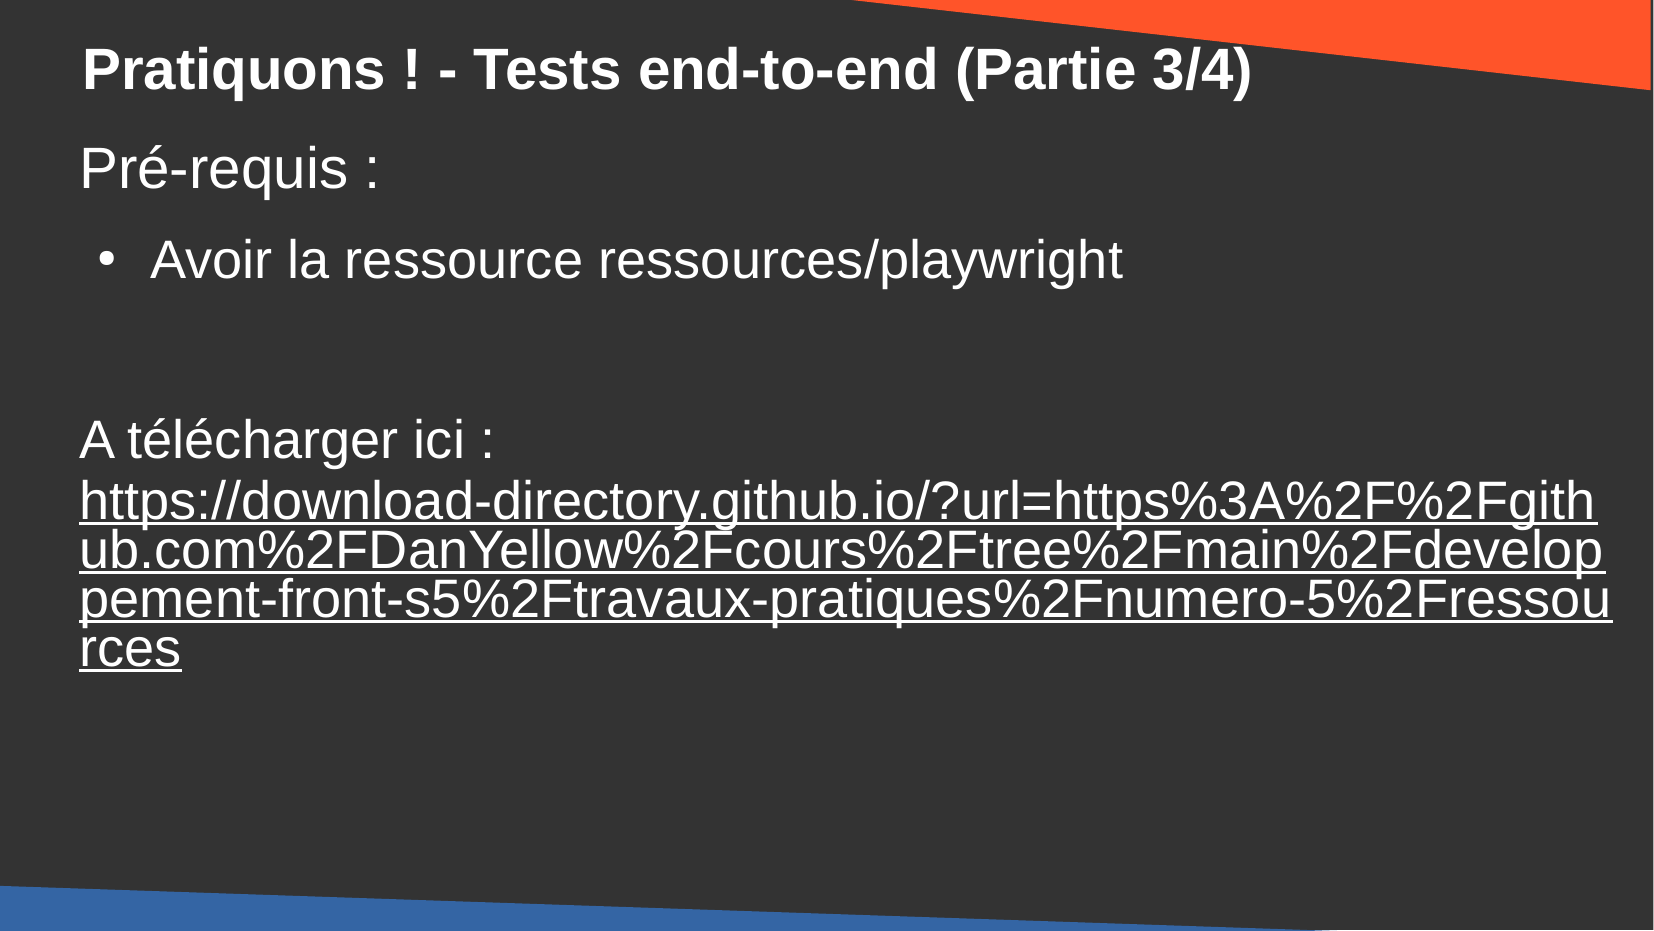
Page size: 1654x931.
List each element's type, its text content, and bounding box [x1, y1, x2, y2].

list Pré-requis : Avoir la ressource ressources/playwright A télécharger ici : https://download-directory.github.io/?url=https%3A%2F%2Fgithub.com%2FDanYellow%2Fcours%2Ftree%2Fmain%2Fdeveloppement-front-s5%2Ftravaux-pratiques%2Fnumero-5%2Fressources [79, 135, 1619, 721]
text_box [0, 885, 1337, 931]
title Pratiquons ! - Tests end-to-end (Partie 3/4) [82, 37, 1571, 114]
text_box [851, 0, 1651, 91]
